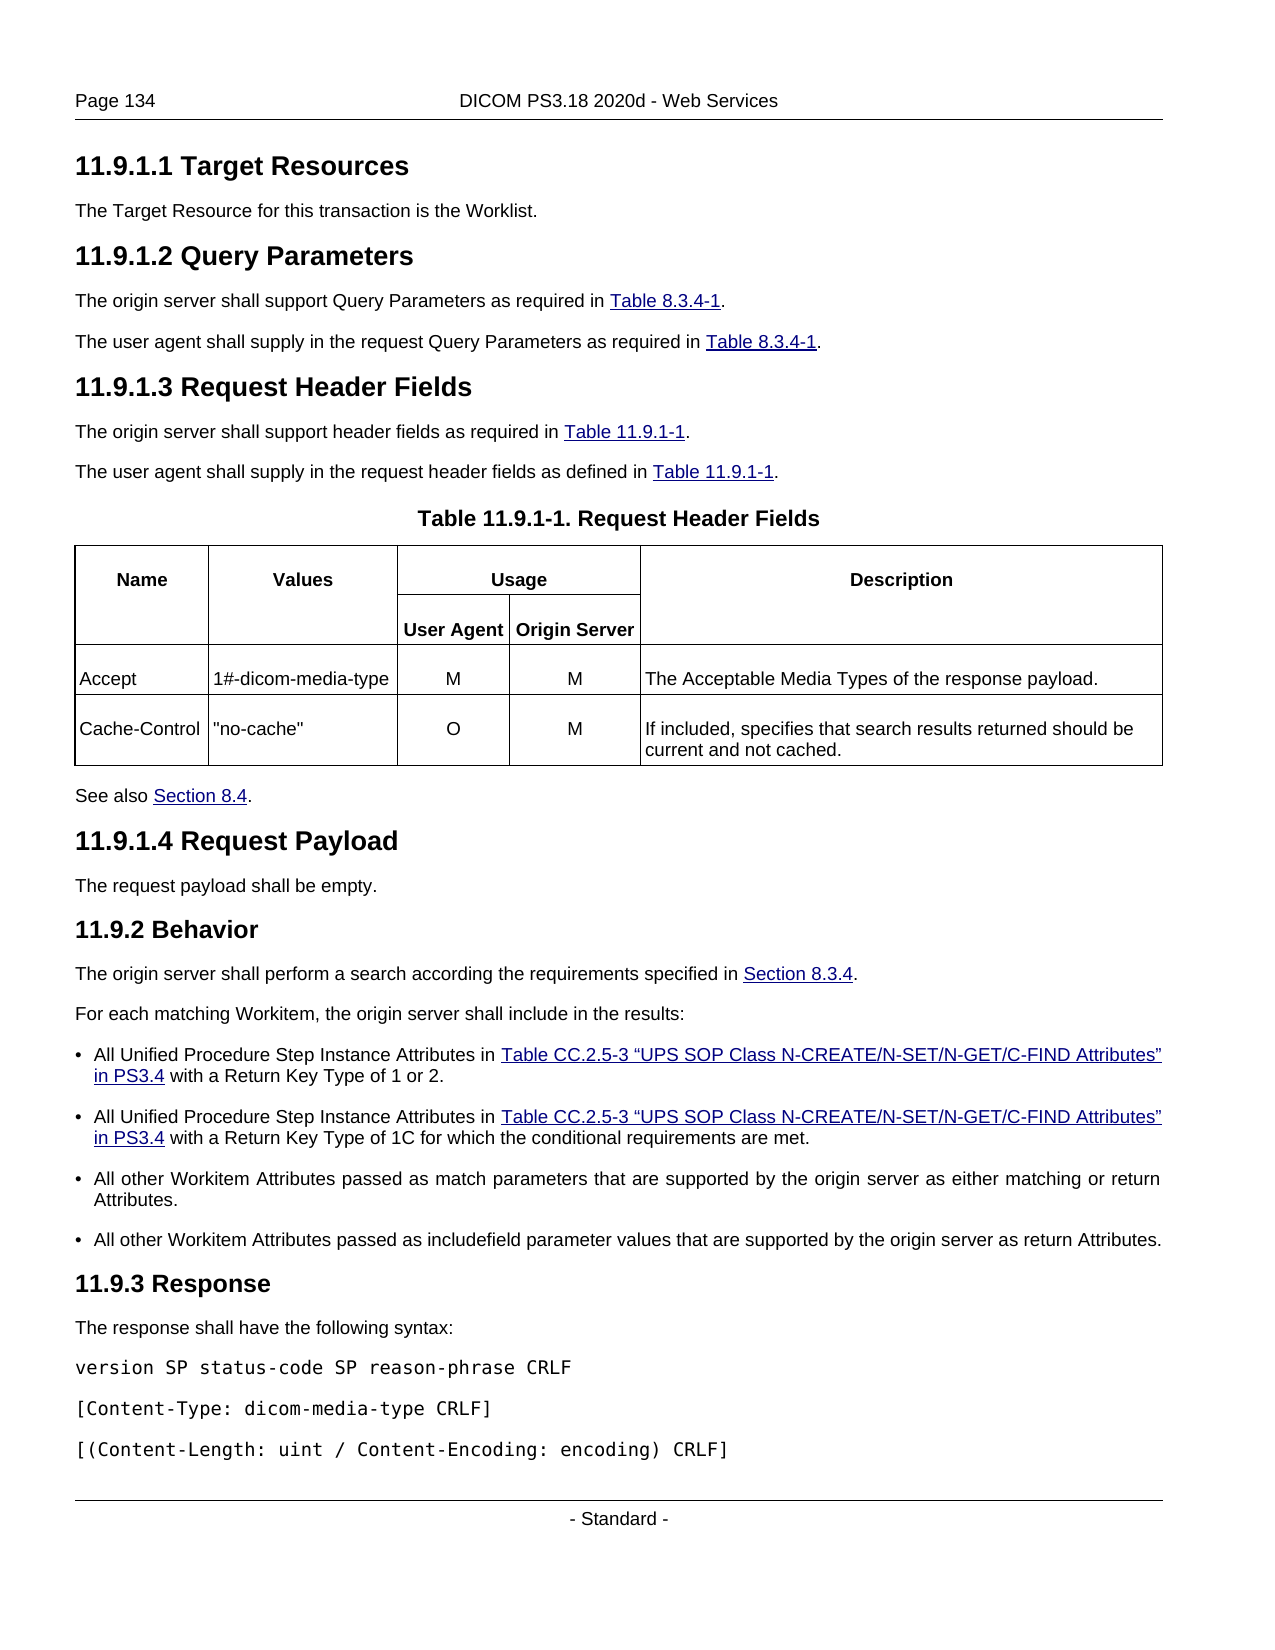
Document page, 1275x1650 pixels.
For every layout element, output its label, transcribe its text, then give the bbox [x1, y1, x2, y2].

table_cell Accept [76, 645, 208, 694]
text The user agent shall supply in the request Query Parameters as required in Table 8.3.4-1. [75, 331, 1162, 352]
text The request payload shall be empty. [75, 875, 1162, 897]
text • All Unified Procedure Step Instance Attributes in Table CC.2.5-3 “UPS SOP Class N-CREATE/N-SET/N-GET/C-FIND Attributes” in PS3.4 with a Return Key Type of 1C for which the conditional requirements are met. [75, 1105, 1162, 1148]
text • All other Workitem Attributes passed as includefield parameter values that are supported by the origin server as return Attributes. [75, 1229, 1162, 1251]
table_header Values [209, 546, 397, 644]
text 11.9.1.3 Request Header Fields [75, 371, 1162, 402]
table_cell M [510, 695, 640, 765]
text The origin server shall support Query Parameters as required in Table 8.3.4-1. [75, 290, 1162, 312]
text The origin server shall perform a search according the requirements specified in Section 8.3.4. [75, 963, 1162, 984]
text The origin server shall support header fields as required in Table 11.9.1-1. [75, 421, 1162, 442]
text The user agent shall supply in the request header fields as defined in Table 11.9.1-1. [75, 461, 1162, 483]
table_cell User Agent [398, 595, 509, 644]
table_cell "no-cache" [209, 695, 397, 765]
table_cell M [510, 645, 640, 694]
text 11.9.3 Response [75, 1269, 1162, 1298]
text 11.9.1.2 Query Parameters [75, 240, 1162, 272]
table_cell The Acceptable Media Types of the response payload. [641, 645, 1162, 694]
text 11.9.2 Behavior [75, 915, 1162, 944]
text version SP status-code SP reason-phrase CRLF [75, 1357, 1162, 1379]
text [Content-Type: dicom-media-type CRLF] [75, 1398, 1162, 1420]
table_header Usage [398, 546, 640, 594]
table_cell Cache-Control [76, 695, 208, 765]
table_header Name [76, 546, 208, 644]
table_header Description [641, 546, 1162, 644]
table_cell Origin Server [510, 595, 640, 644]
text [(Content-Length: uint / Content-Encoding: encoding) CRLF] [75, 1438, 1162, 1460]
text 11.9.1.4 Request Payload [75, 825, 1162, 856]
table_cell If included, specifies that search results returned should be current and not cached. [641, 695, 1162, 765]
table_cell M [398, 645, 509, 694]
text The Target Resource for this transaction is the Worklist. [75, 200, 1162, 222]
text • All other Workitem Attributes passed as match parameters that are supported by the origin server as either matching or return Attributes. [75, 1167, 1162, 1210]
text The response shall have the following syntax: [75, 1317, 1162, 1338]
text 11.9.1.1 Target Resources [75, 150, 1162, 181]
text For each matching Workitem, the origin server shall include in the results: [75, 1003, 1162, 1025]
table_cell O [398, 695, 509, 765]
text Table 11.9.1-1. Request Header Fields [75, 505, 1162, 531]
text See also Section 8.4. [75, 785, 1162, 806]
text • All Unified Procedure Step Instance Attributes in Table CC.2.5-3 “UPS SOP Class N-CREATE/N-SET/N-GET/C-FIND Attributes” in PS3.4 with a Return Key Type of 1 or 2. [75, 1043, 1162, 1087]
table_cell 1#-dicom-media-type [209, 645, 397, 694]
